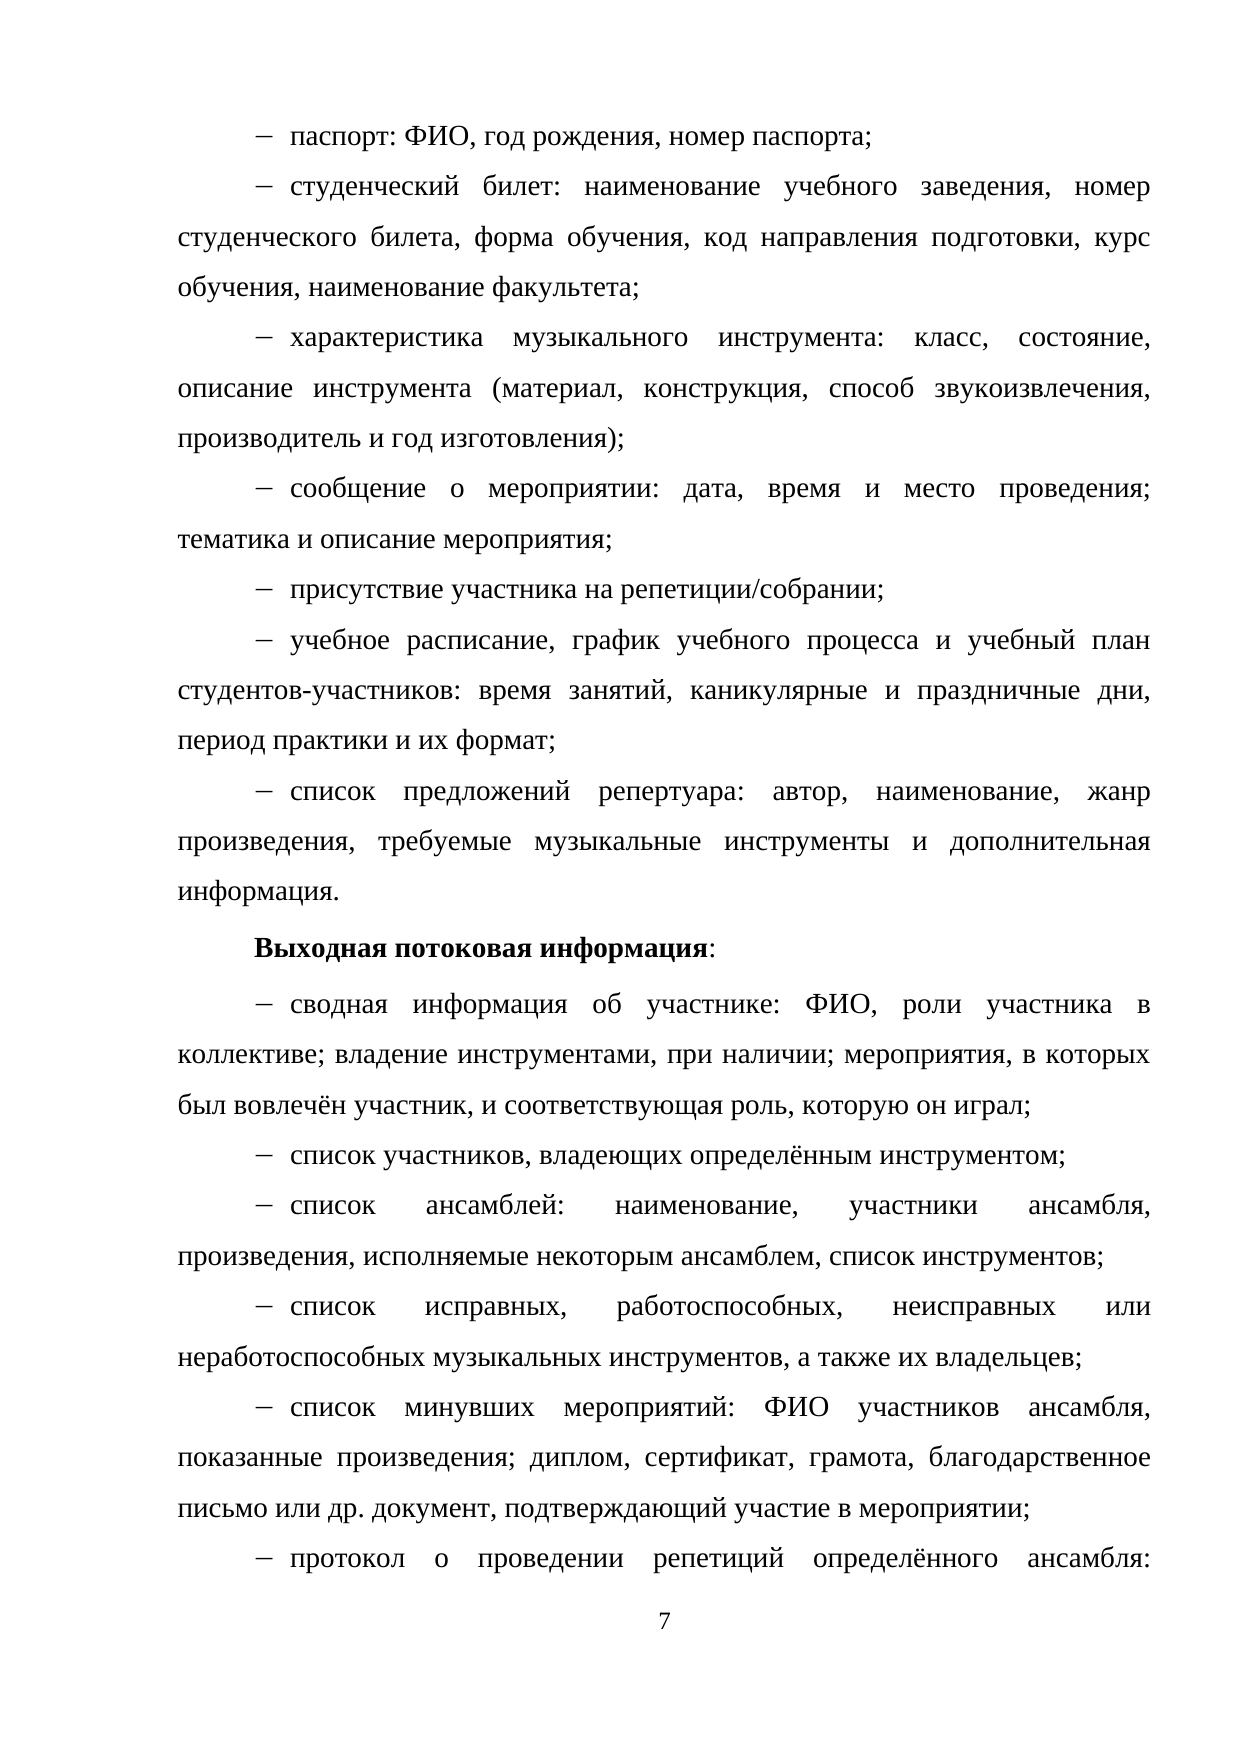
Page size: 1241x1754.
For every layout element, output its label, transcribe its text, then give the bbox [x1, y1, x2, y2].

list сводная информация об участнике: ФИО, роли участника в коллективе; владение инструментами, при наличии; мероприятия, в которых был вовлечён участник, и соответствующая роль, которую он играл; [177, 986, 1152, 1120]
list список участников, владеющих определённым инструментом; [177, 1137, 1152, 1171]
list паспорт: ФИО, год рождения, номер паспорта; [177, 118, 1152, 152]
list список предложений репертуара: автор, наименование, жанр произведения, требуемые музыкальные инструменты и дополнительная информация. [177, 773, 1152, 907]
list список исправных, работоспособных, неисправных или неработоспособных музыкальных инструментов, а также их владельцев; [177, 1288, 1152, 1372]
list список минувших мероприятий: ФИО участников ансамбля, показанные произведения; диплом, сертификат, грамота, благодарственное письмо или др. документ, подтверждающий участие в мероприятии; [177, 1389, 1152, 1523]
list список ансамблей: наименование, участники ансамбля, произведения, исполняемые некоторым ансамблем, список инструментов; [177, 1187, 1152, 1271]
list учебное расписание, график учебного процесса и учебный план студентов-участников: время занятий, каникулярные и праздничные дни, период практики и их формат; [177, 622, 1152, 756]
list характеристика музыкального инструмента: класс, состояние, описание инструмента (материал, конструкция, способ звукоизвлечения, производитель и год изготовления); [177, 319, 1152, 454]
list присутствие участника на репетиции/собрании; [177, 571, 1152, 605]
list сообщение о мероприятии: дата, время и место проведения; тематика и описание мероприятия; [177, 471, 1152, 554]
list протокол о проведении репетиций определённого ансамбля: [177, 1540, 1152, 1574]
text Выходная потоковая информация: [177, 930, 1152, 963]
list студенческий билет: наименование учебного заведения, номер студенческого билета, форма обучения, код направления подготовки, курс обучения, наименование факультета; [177, 168, 1152, 303]
